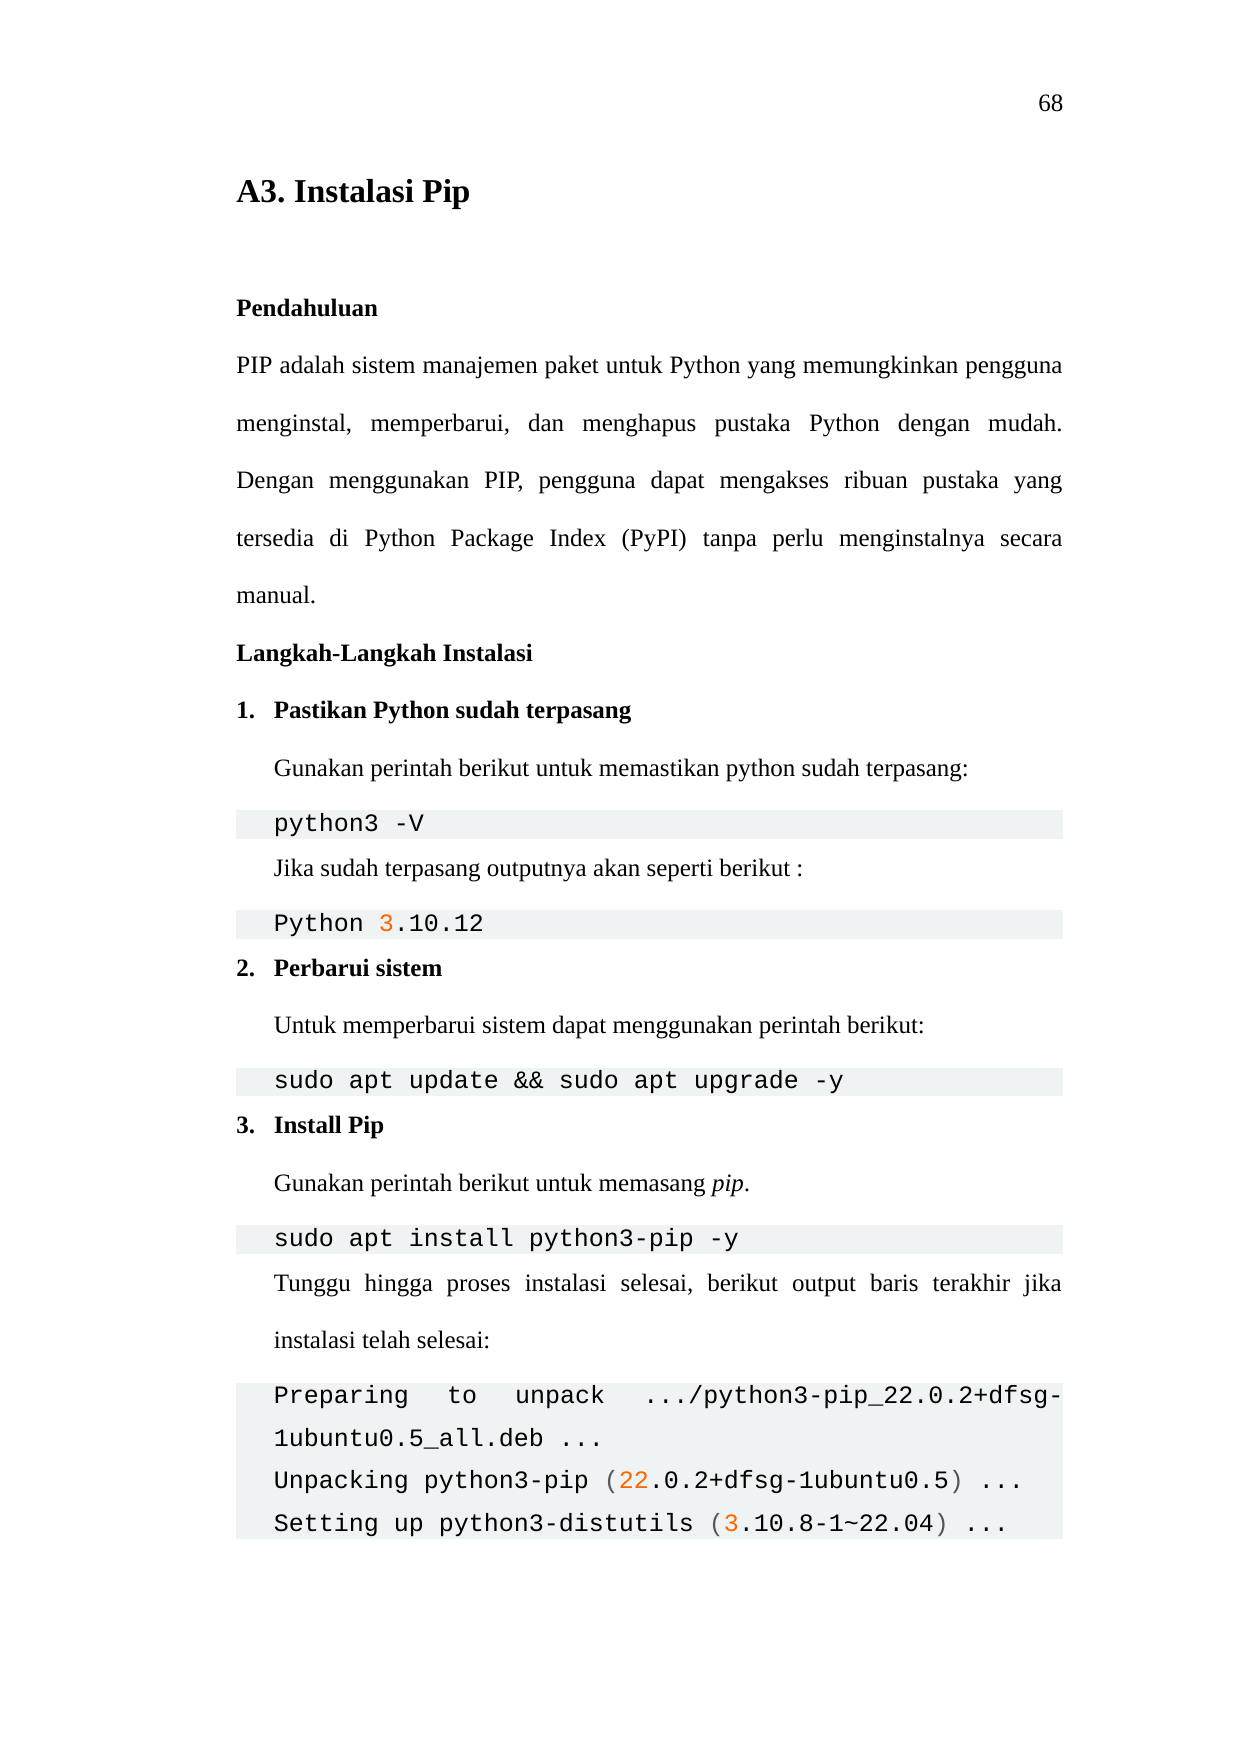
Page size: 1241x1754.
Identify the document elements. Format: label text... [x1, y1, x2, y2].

text Langkah-Langkah Instalasi [236, 638, 1063, 667]
list Python 3.10.12 [236, 910, 1063, 939]
text sudo apt update && sudo apt upgrade -y [236, 1068, 1063, 1096]
list Install Pip [236, 1110, 1063, 1139]
list Tunggu hingga proses instalasi selesai, berikut output baris terakhir jika instalasi telah selesai: [236, 1268, 1063, 1354]
text sudo apt install python3-pip -y [236, 1225, 1063, 1254]
text Pendahuluan [236, 293, 1063, 322]
list Jika sudah terpasang outputnya akan seperti berikut : [236, 853, 1063, 882]
subtitle A3. Instalasi Pip [236, 172, 1063, 210]
list Untuk memperbarui sistem dapat menggunakan perintah berikut: [236, 1010, 1063, 1039]
list Unpacking python3-pip (22.0.2+dfsg-1ubuntu0.5) ... [236, 1468, 1063, 1496]
list Preparing to unpack .../python3-pip_22.0.2+dfsg-1ubuntu0.5_all.deb ... [236, 1383, 1063, 1454]
list Setting up python3-distutils (3.10.8-1~22.04) ... [236, 1510, 1063, 1539]
list Perbarui sistem [236, 953, 1063, 982]
list Gunakan perintah berikut untuk memasang pip. [236, 1168, 1063, 1197]
text python3 -V [236, 810, 1063, 839]
list Pastikan Python sudah terpasang [236, 695, 1063, 724]
list Gunakan perintah berikut untuk memastikan python sudah terpasang: [236, 753, 1063, 782]
text PIP adalah sistem manajemen paket untuk Python yang memungkinkan pengguna menginstal, memperbarui, dan menghapus pustaka Python dengan mudah. Dengan menggunakan PIP, pengguna dapat mengakses ribuan pustaka yang tersedia di Python Package Index (PyPI) tanpa perlu menginstalnya secara manual. [236, 350, 1063, 609]
